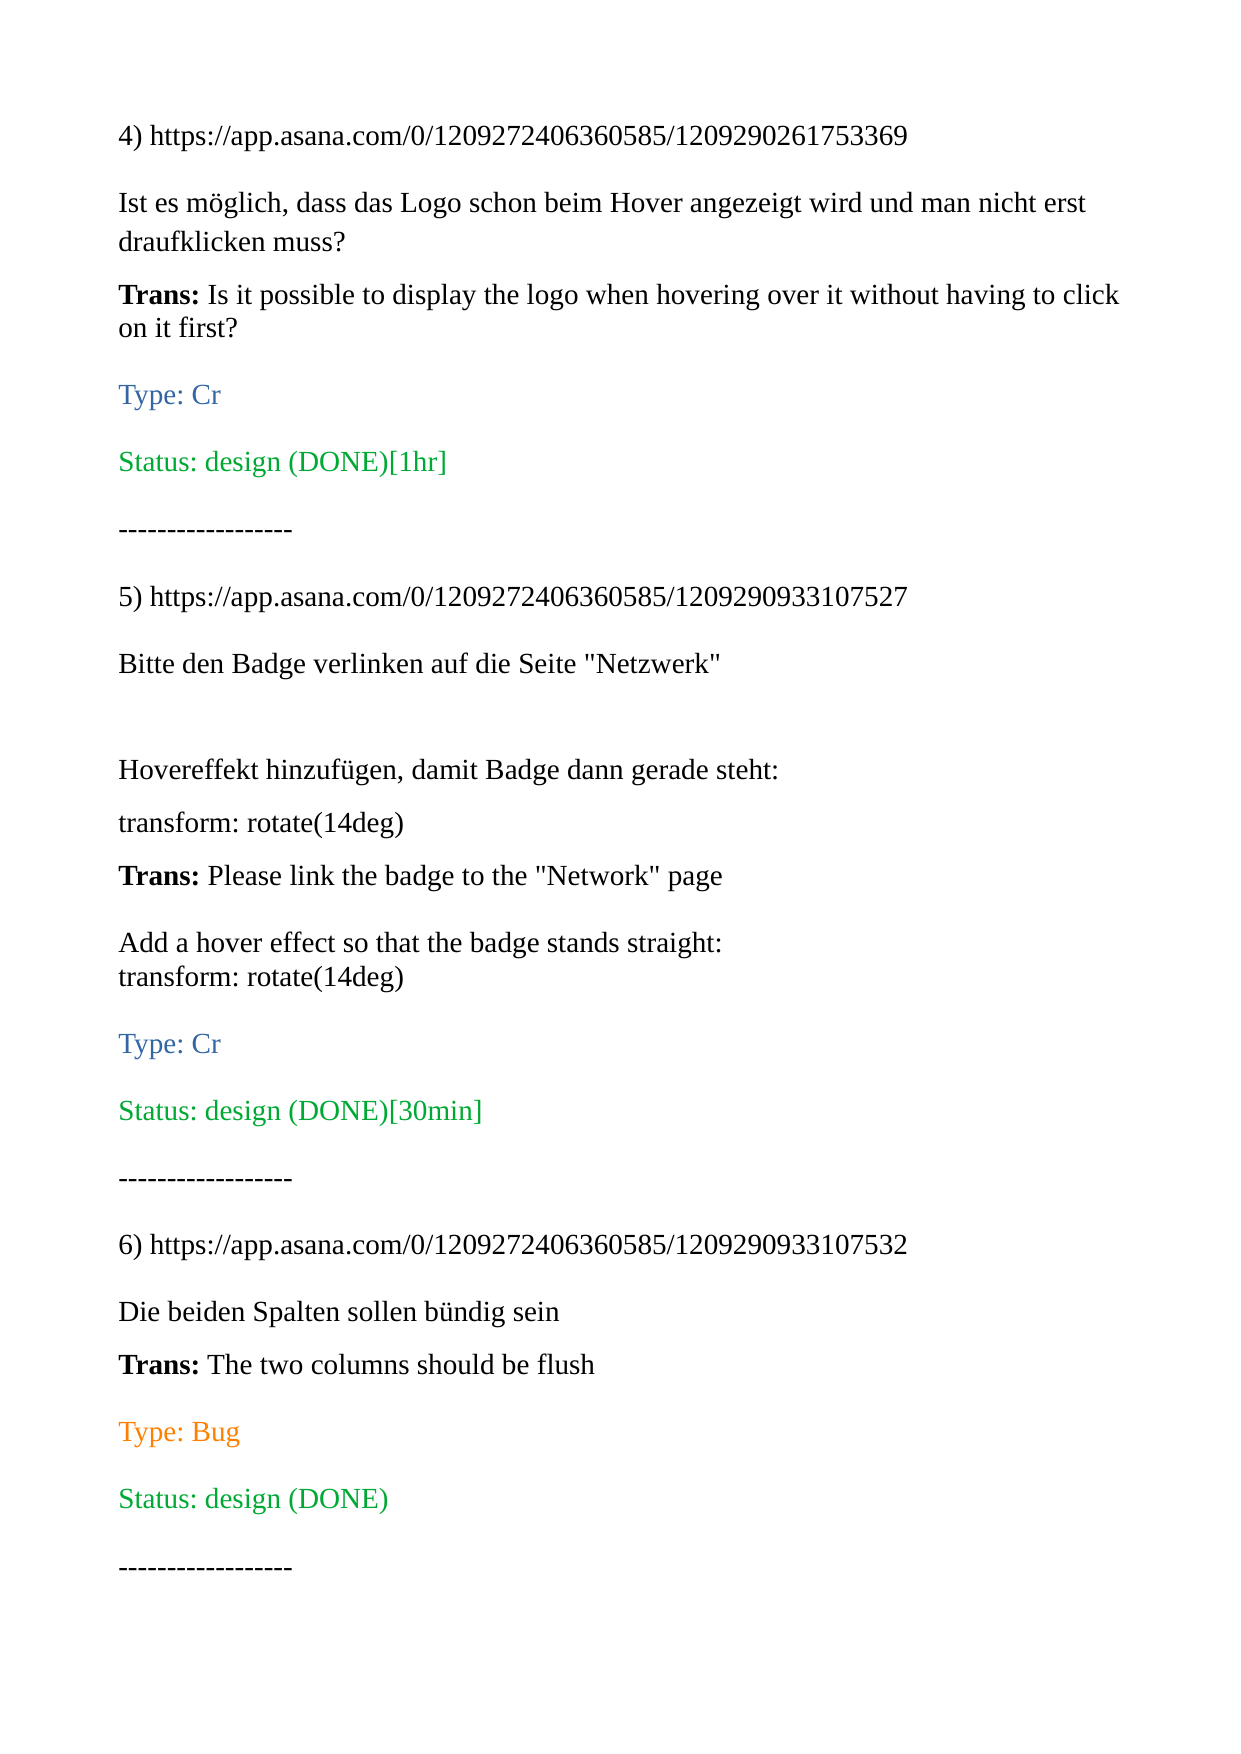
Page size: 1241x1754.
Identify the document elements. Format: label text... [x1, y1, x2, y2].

text Trans: The two columns should be flush [118, 1347, 1122, 1381]
text Ist es möglich, dass das Logo schon beim Hover angezeigt wird und man nicht erst draufklicken muss? [118, 185, 1122, 257]
text ------------------ [118, 1160, 1122, 1194]
text Trans: Is it possible to display the logo when hovering over it without having to click on it first? [118, 277, 1122, 344]
text Status: design (DONE) [118, 1482, 1122, 1515]
text Bitte den Badge verlinken auf die Seite "Netzwerk" [118, 646, 1122, 679]
text Type: Cr [118, 1026, 1122, 1059]
text transform: rotate(14deg) [118, 805, 1122, 839]
text ------------------ [118, 1549, 1122, 1582]
text 6) https://app.asana.com/0/1209272406360585/1209290933107532 [118, 1227, 1122, 1261]
text Type: Bug [118, 1414, 1122, 1448]
text 5) https://app.asana.com/0/1209272406360585/1209290933107527 [118, 579, 1122, 612]
text Add a hover effect so that the badge stands straight: [118, 925, 1122, 959]
text 4) https://app.asana.com/0/1209272406360585/1209290261753369 [118, 118, 1122, 152]
text Type: Cr [118, 377, 1122, 411]
text Hovereffekt hinzufügen, damit Badge dann gerade steht: [118, 752, 1122, 786]
text Status: design (DONE)[1hr] [118, 444, 1122, 478]
text Status: design (DONE)[30min] [118, 1093, 1122, 1127]
text Die beiden Spalten sollen bündig sein [118, 1294, 1122, 1328]
text transform: rotate(14deg) [118, 959, 1122, 992]
text ------------------ [118, 512, 1122, 545]
text Trans: Please link the badge to the "Network" page [118, 858, 1122, 892]
